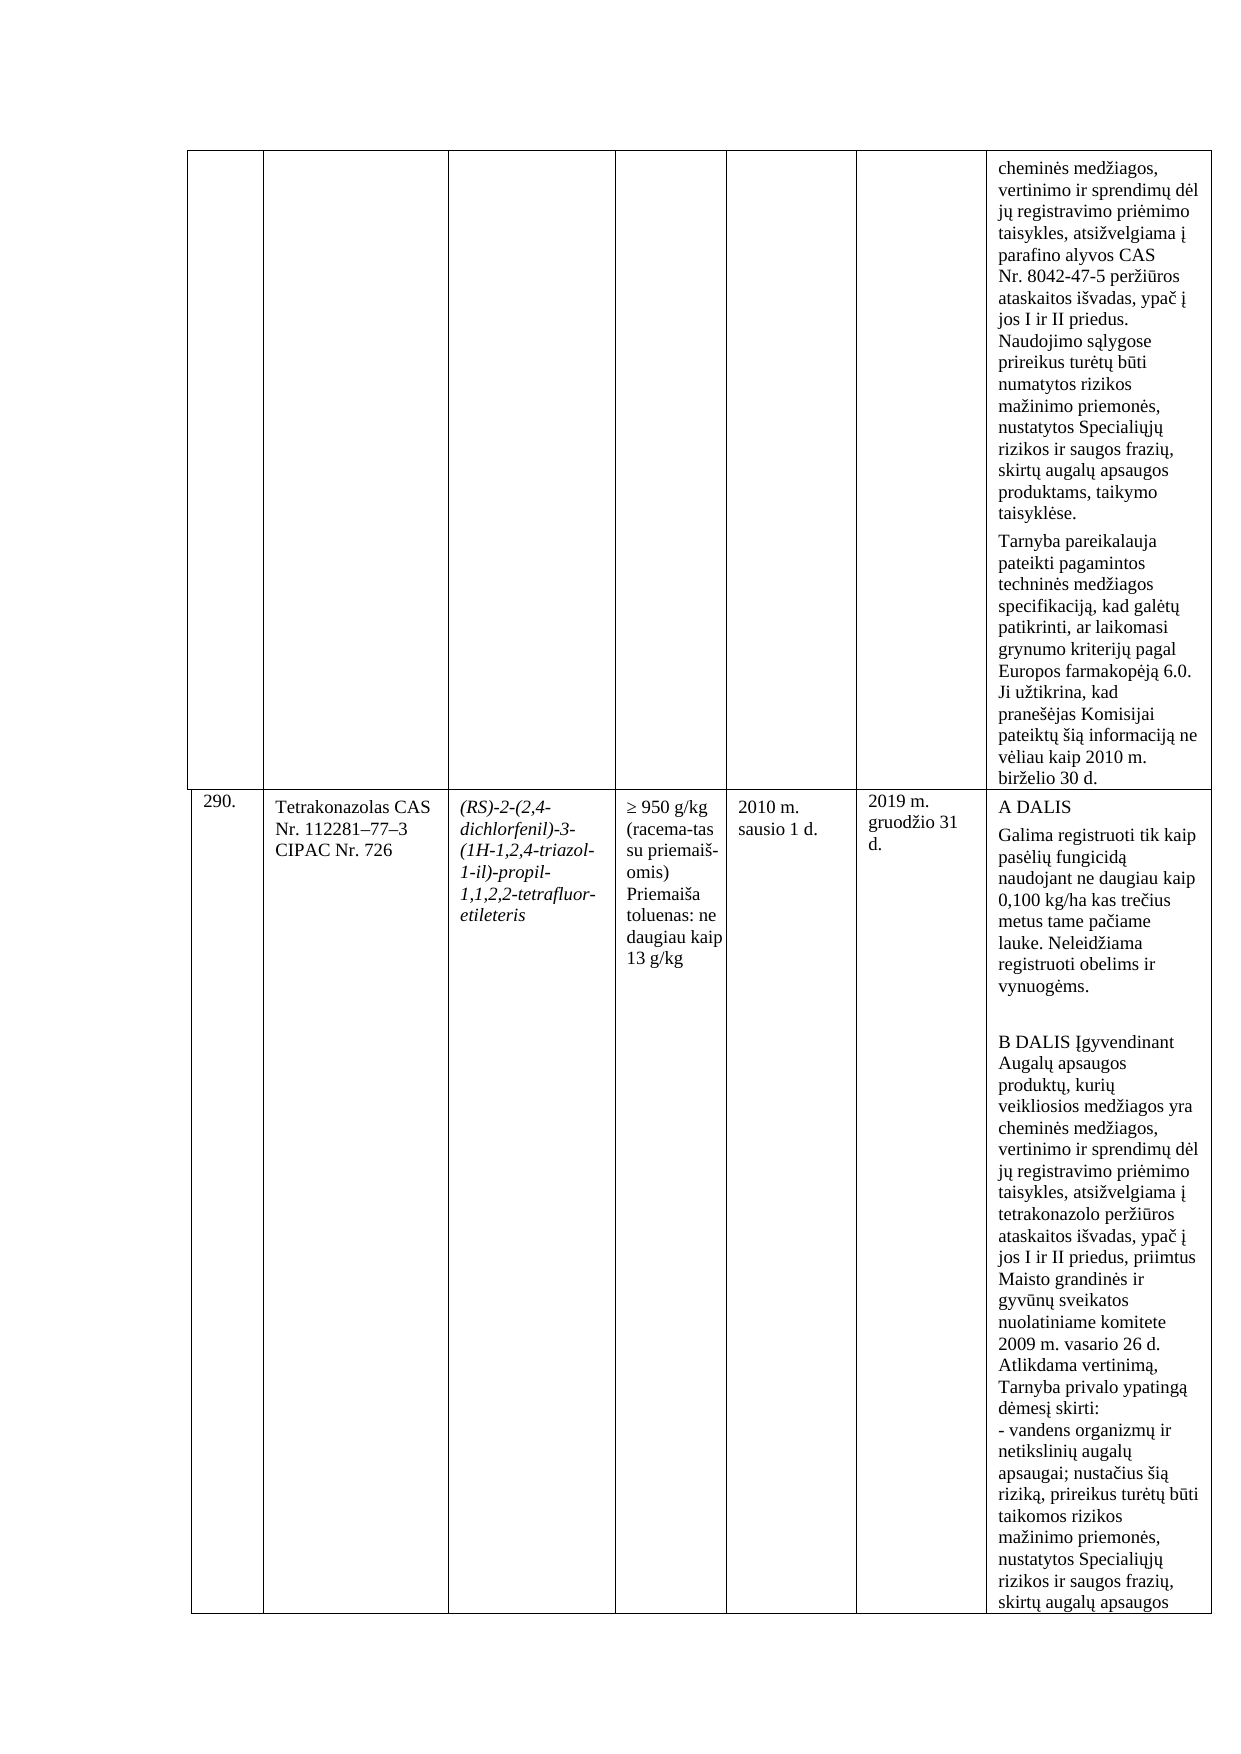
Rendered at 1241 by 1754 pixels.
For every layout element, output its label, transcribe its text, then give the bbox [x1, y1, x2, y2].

table_cell A DALIS Galima registruoti tik kaip pasėlių fungicidą naudojant ne daugiau kaip 0,100 kg/ha kas trečius metus tame pačiame lauke. Neleidžiama registruoti obelims ir vynuogėms. B DALIS Įgyvendinant Augalų apsaugos produktų, kurių veikliosios medžiagos yra cheminės medžiagos, vertinimo ir sprendimų dėl jų registravimo priėmimo taisykles, atsižvelgiama į tetrakonazolo peržiūros ataskaitos išvadas, ypač į jos I ir II priedus, priimtus Maisto grandinės ir gyvūnų sveikatos nuolatiniame komitete 2009 m. vasario 26 d. Atlikdama vertinimą, Tarnyba privalo ypatingą dėmesį skirti: - vandens organizmų ir netikslinių augalų apsaugai; nustačius šią riziką, prireikus turėtų būti taikomos rizikos mažinimo priemonės, nustatytos Specialiųjų rizikos ir saugos frazių, skirtų augalų apsaugos [987, 790, 1211, 1613]
table_cell [264, 151, 448, 789]
table_cell [727, 151, 856, 789]
table_cell 2019 m. gruodžio 31 d. [857, 790, 986, 1613]
table_cell cheminės medžiagos, vertinimo ir sprendimų dėl jų registravimo priėmimo taisykles, atsižvelgiama į parafino alyvos CAS Nr. 8042-47-5 peržiūros ataskaitos išvadas, ypač į jos I ir II priedus. Naudojimo sąlygose prireikus turėtų būti numatytos rizikos mažinimo priemonės, nustatytos Specialiųjų rizikos ir saugos frazių, skirtų augalų apsaugos produktams, taikymo taisyklėse. Tarnyba pareikalauja pateikti pagamintos techninės medžiagos specifikaciją, kad galėtų patikrinti, ar laikomasi grynumo kriterijų pagal Europos farmakopėją 6.0. Ji užtikrina, kad pranešėjas Komisijai pateiktų šią informaciją ne vėliau kaip 2010 m. birželio 30 d. [987, 151, 1211, 789]
table_cell Tetrakonazolas CAS Nr. 112281–77–3 CIPAC Nr. 726 [264, 790, 448, 1613]
table_cell [449, 151, 615, 789]
table_cell ≥ 950 g/kg (racema-tas su priemaiš- omis) Priemaiša toluenas: ne daugiau kaip 13 g/kg [616, 790, 726, 1613]
table_cell 2010 m. sausio 1 d. [727, 790, 856, 1613]
table_cell (RS)-2-(2,4-dichlorfenil)-3- (1H-1,2,4-triazol-1-il)-propil- 1,1,2,2-tetrafluor-etileteris [449, 790, 615, 1613]
table_cell [857, 151, 986, 789]
table_cell [188, 151, 263, 789]
table_cell 290. [192, 790, 263, 1613]
table_cell [187, 790, 191, 1613]
table_cell [616, 151, 726, 789]
